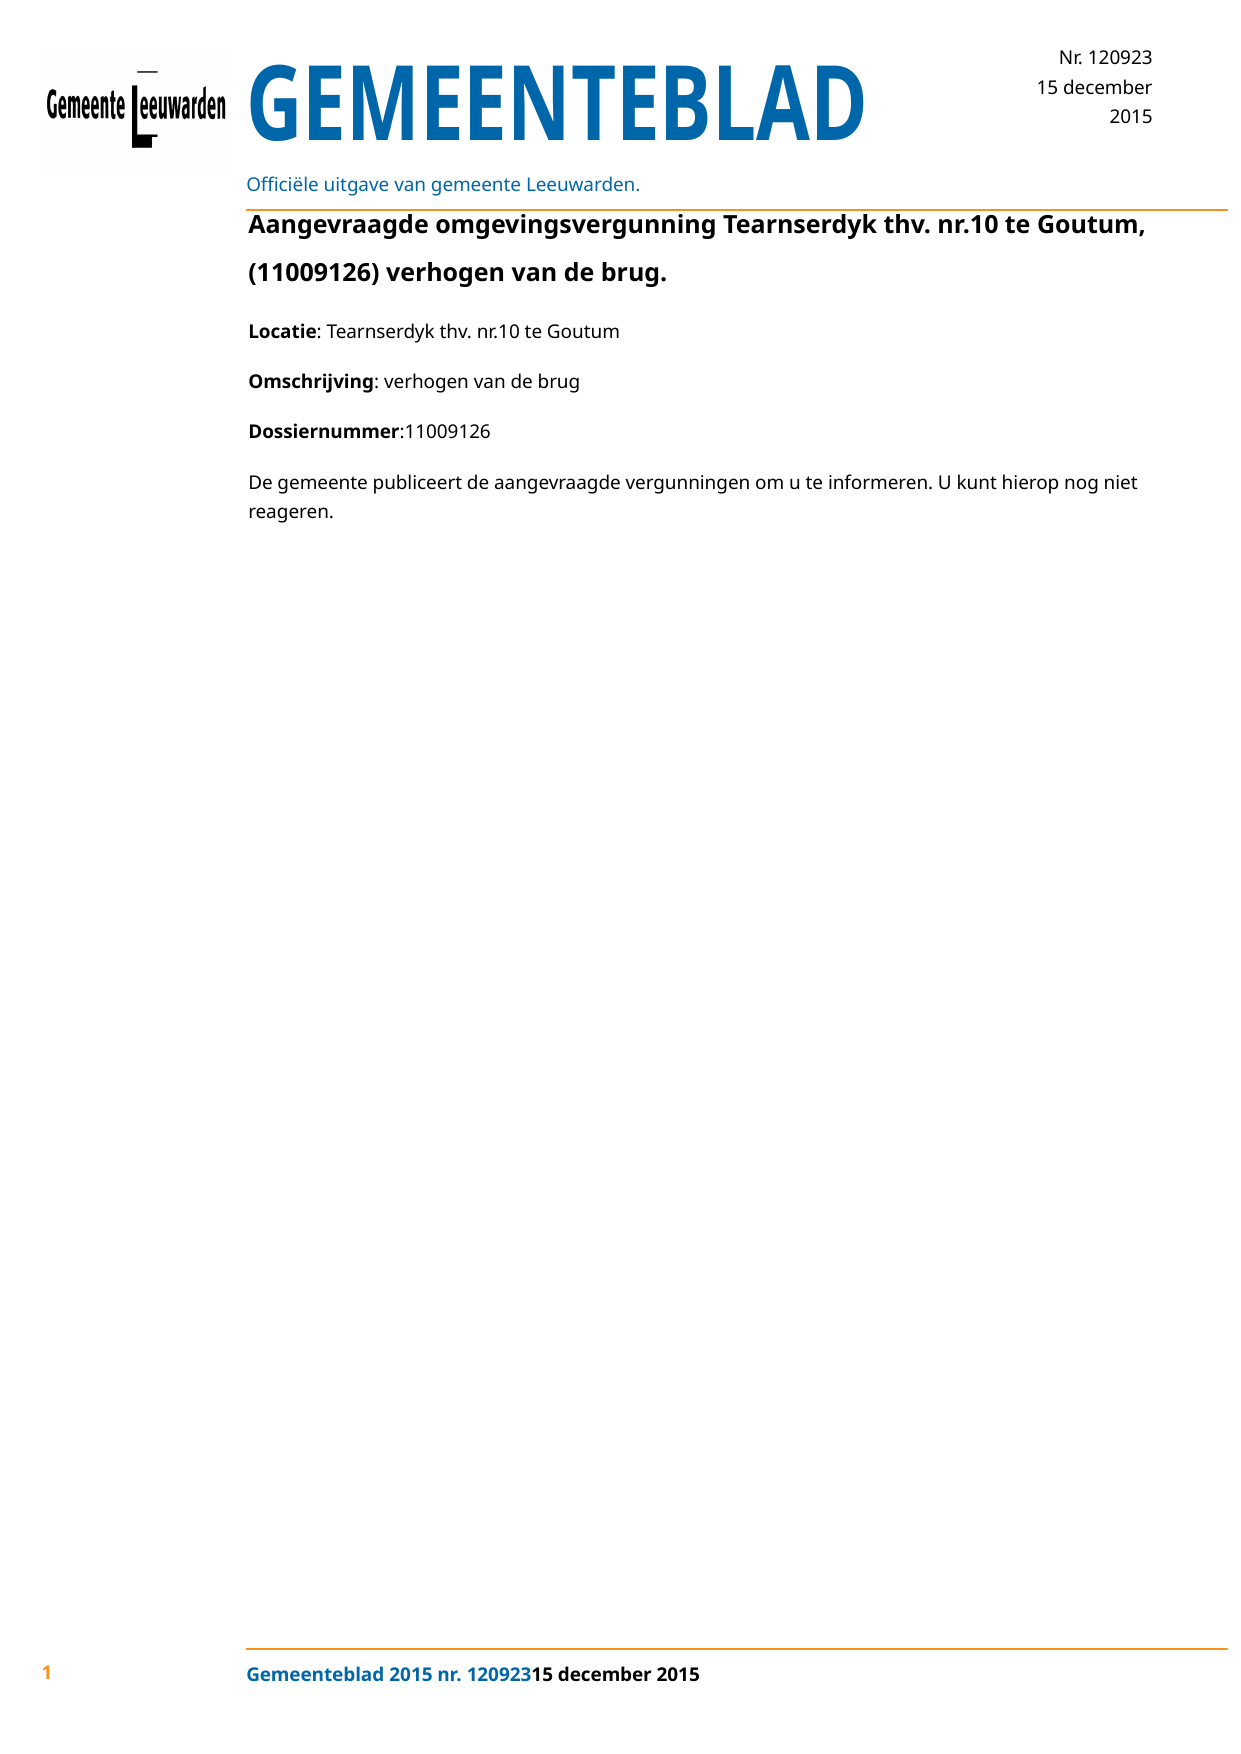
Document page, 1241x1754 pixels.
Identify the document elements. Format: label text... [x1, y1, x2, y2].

text Omschrijving: verhogen van de brug [248, 368, 1152, 394]
picture [41, 47, 231, 172]
text Aangevraagde omgevingsvergunning Tearnserdyk thv. nr.10 te Goutum, (11009126) verhogen van de brug. [248, 211, 1152, 288]
text De gemeente publiceert de aangevraagde vergunningen om u te informeren. U kunt hierop nog niet reageren. [248, 469, 1152, 524]
text Locatie: Tearnserdyk thv. nr.10 te Goutum [248, 318, 1152, 344]
text Dossiernummer:11009126 [248, 419, 1152, 444]
